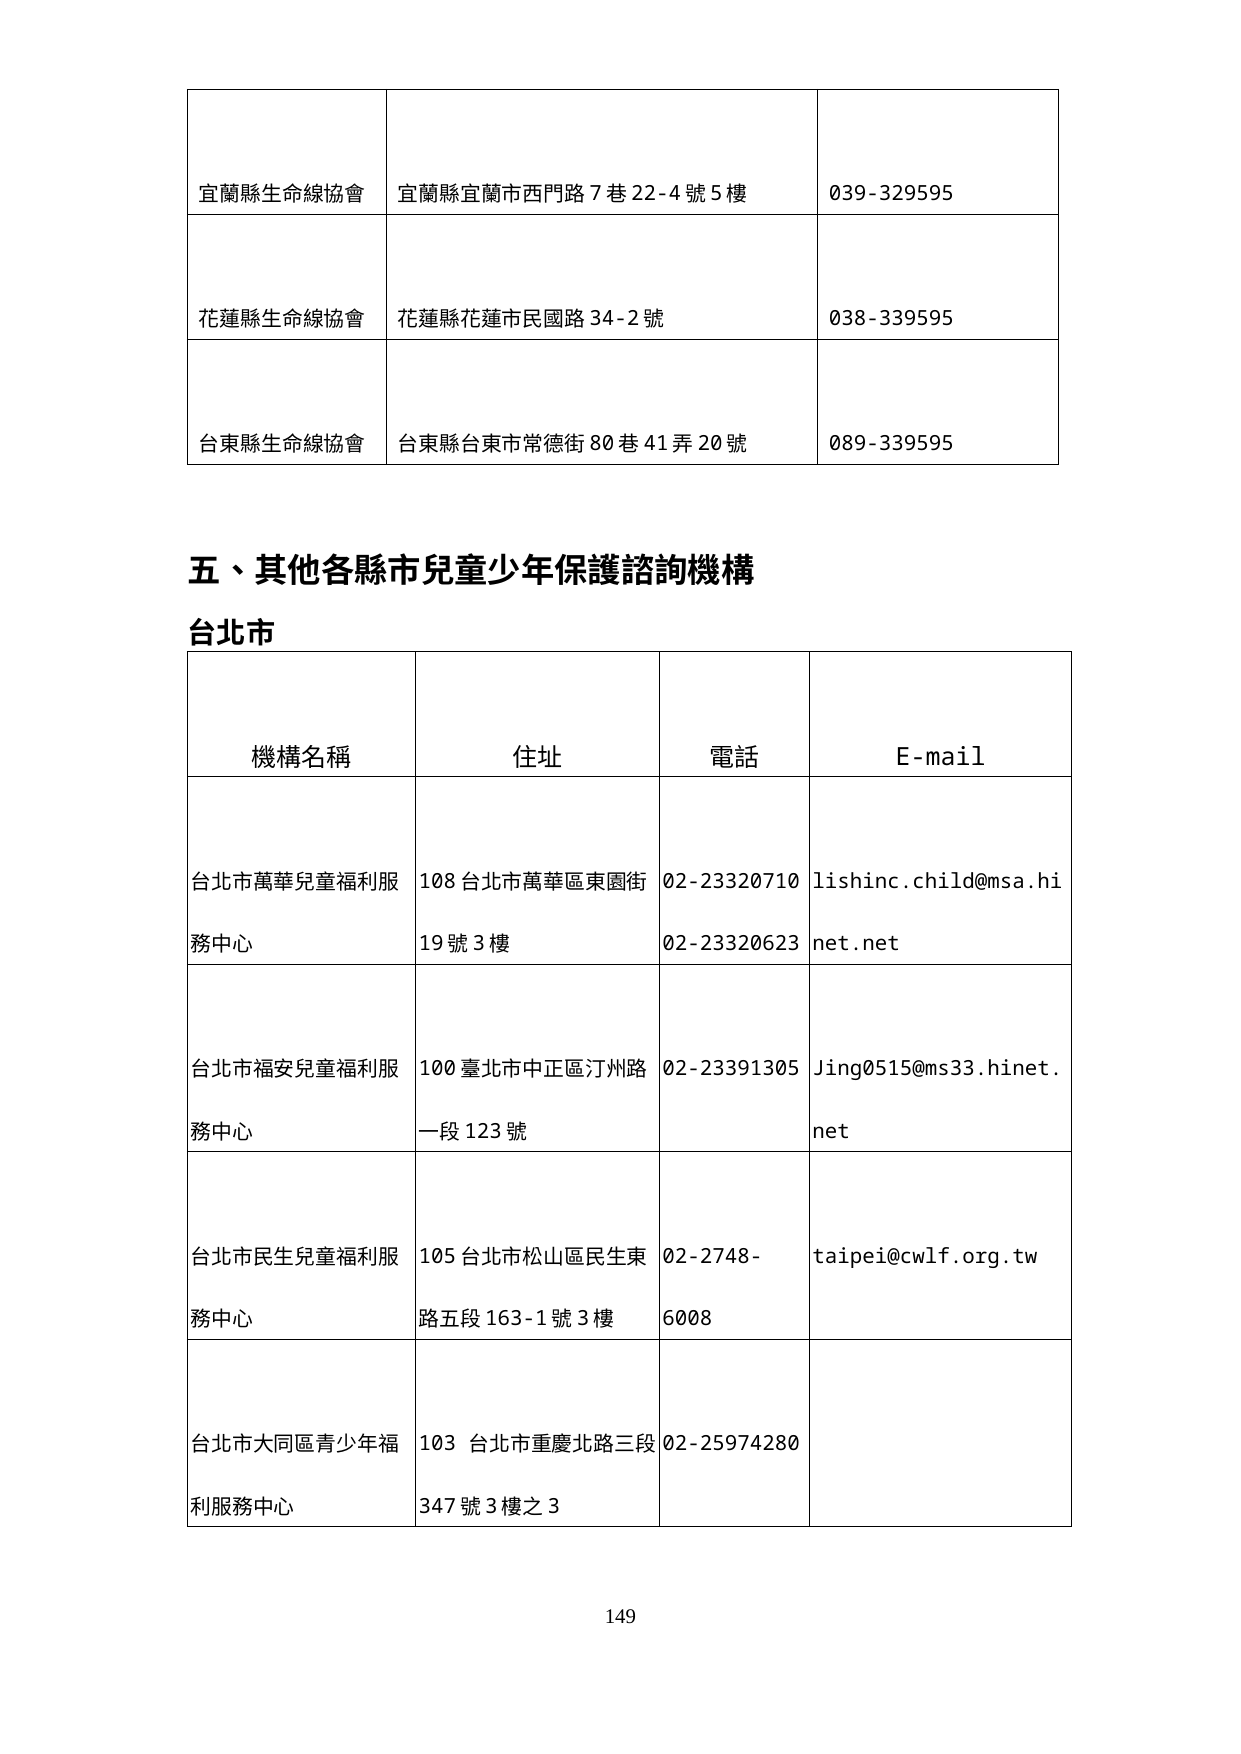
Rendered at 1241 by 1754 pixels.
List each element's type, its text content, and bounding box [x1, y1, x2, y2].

table_cell 105台北市松山區民生東路五段163-1號3樓 [416, 1152, 659, 1339]
table_cell 108台北市萬華區東園街19號3樓 [416, 777, 659, 964]
table_cell 台北市福安兒童福利服務中心 [188, 965, 415, 1151]
text 台北市 [187, 589, 1053, 651]
table_cell 100臺北市中正區汀州路一段123號 [416, 965, 659, 1151]
table_cell 103 台北市重慶北路三段347號3樓之3 [416, 1340, 659, 1526]
table_cell 台北市大同區青少年福利服務中心 [188, 1340, 415, 1526]
table_cell 038-339595 [818, 215, 1058, 339]
table_cell 台北市萬華兒童福利服務中心 [188, 777, 415, 964]
table_header 住址 [416, 652, 659, 776]
table_header 電話 [660, 652, 809, 776]
table_cell 02-23320710 02-23320623 [660, 777, 809, 964]
table_cell 02-2748-6008 [660, 1152, 809, 1339]
table_cell Jing0515@ms33.hinet.net [810, 965, 1071, 1151]
text 五、其他各縣市兒童少年保護諮詢機構 [187, 526, 1053, 589]
table_cell 089-339595 [818, 340, 1058, 464]
table_cell 02-23391305 [660, 965, 809, 1151]
table_cell 02-25974280 [660, 1340, 809, 1526]
table_cell taipei@cwlf.org.tw [810, 1152, 1071, 1339]
table_cell [810, 1340, 1071, 1526]
table_cell 台東縣台東市常德街80巷41弄20號 [387, 340, 817, 464]
table_cell lishinc.child@msa.hinet.net [810, 777, 1071, 964]
table_header 機構名稱 [188, 652, 415, 776]
table_cell 台東縣生命線協會 [188, 340, 386, 464]
table_cell 宜蘭縣生命線協會 [188, 90, 386, 214]
table_cell 039-329595 [818, 90, 1058, 214]
table_cell 花蓮縣花蓮市民國路34-2號 [387, 215, 817, 339]
table_header E-mail [810, 652, 1071, 776]
table_cell 花蓮縣生命線協會 [188, 215, 386, 339]
table_cell 宜蘭縣宜蘭市西門路7巷22-4號5樓 [387, 90, 817, 214]
table_cell 台北市民生兒童福利服務中心 [188, 1152, 415, 1339]
